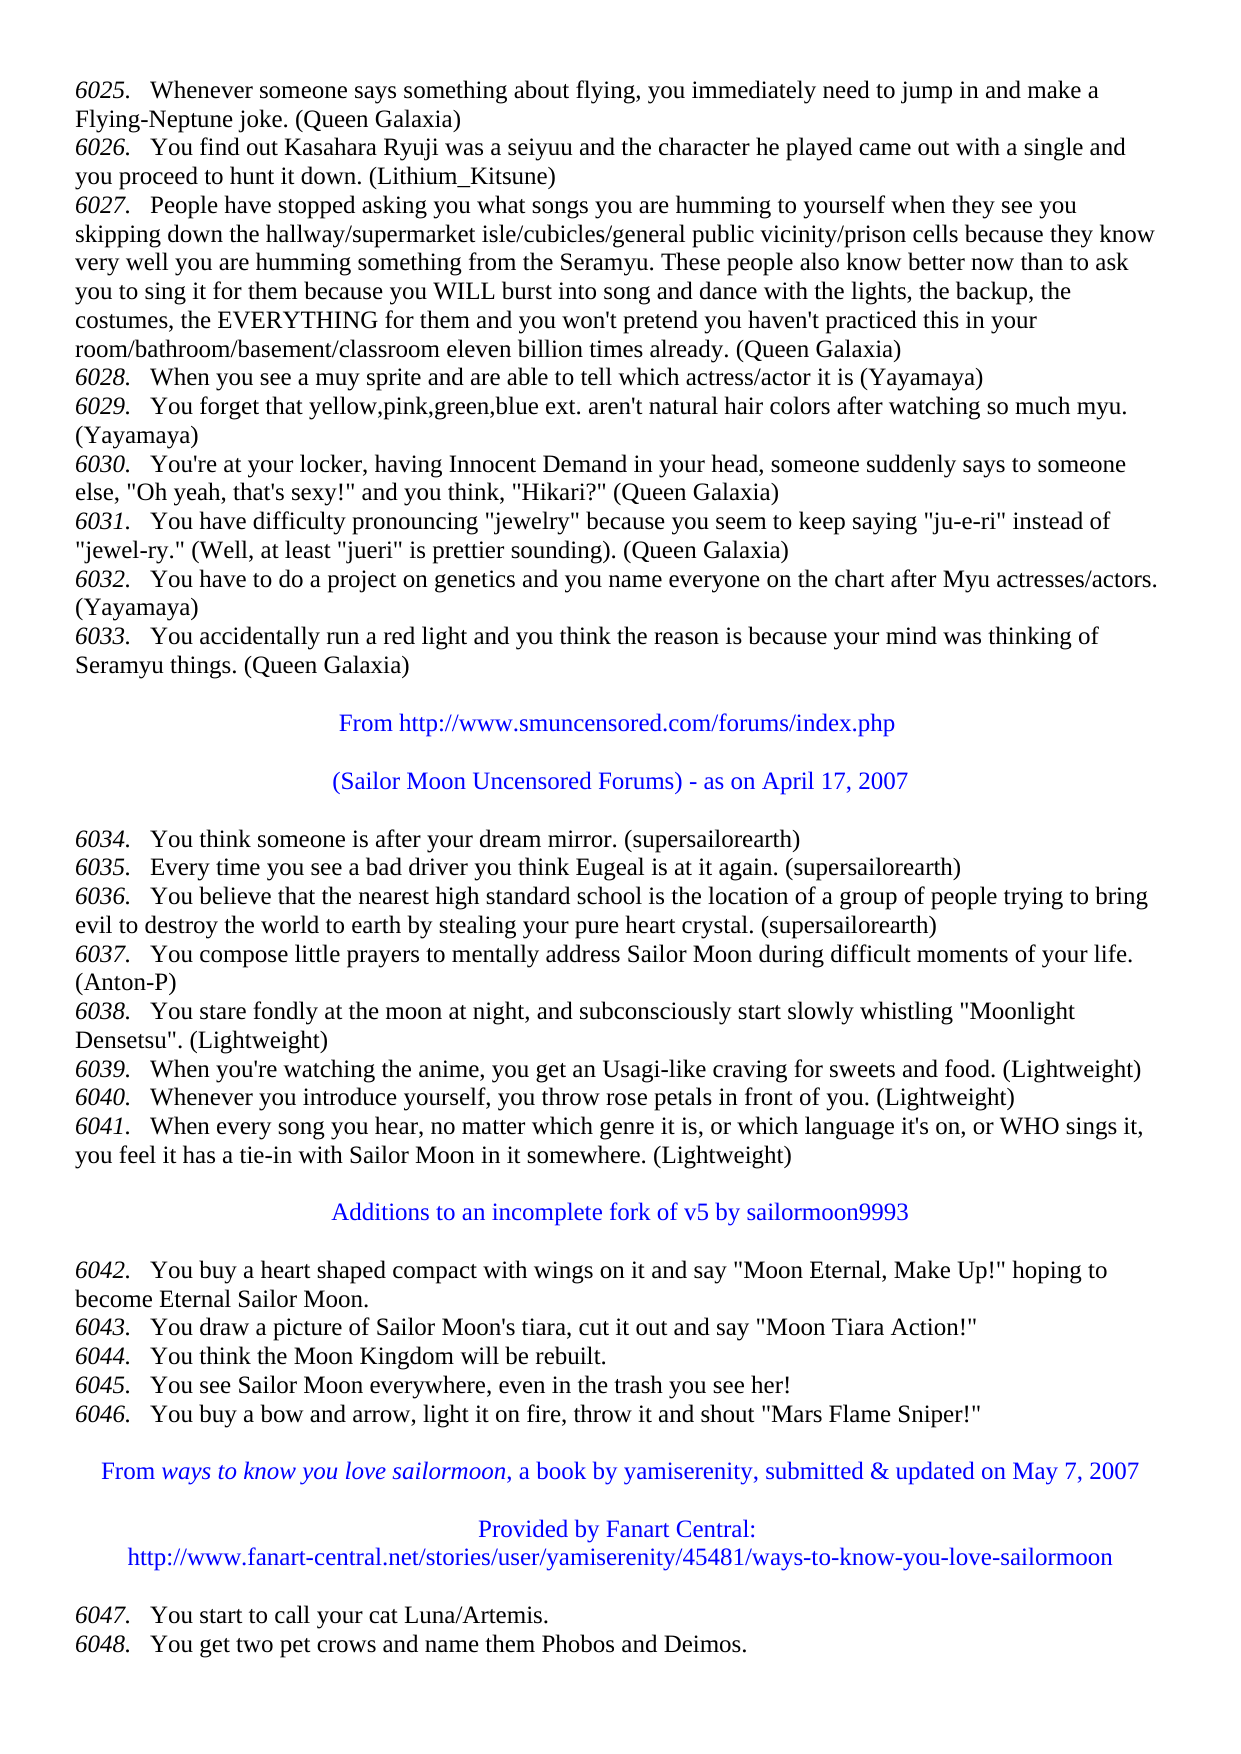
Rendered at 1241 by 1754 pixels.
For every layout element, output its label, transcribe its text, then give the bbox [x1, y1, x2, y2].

text From ways to know you love sailormoon, a book by yamiserenity, submitted & updated on May 7, 2007 [75, 1456, 1165, 1485]
text Provided by Fanart Central: [75, 1514, 1165, 1542]
text Additions to an incomplete fork of v5 by sailormoon9993 [75, 1197, 1165, 1226]
list Whenever you introduce yourself, you throw rose petals in front of you. (Lightweight) [75, 1082, 1165, 1111]
list Every time you see a bad driver you think Eugeal is at it again. (supersailorearth) [75, 852, 1165, 881]
list You have to do a project on genetics and you name everyone on the chart after Myu actresses/actors. (Yayamaya) [75, 564, 1165, 621]
list You're at your locker, having Innocent Demand in your head, someone suddenly says to someone else, "Oh yeah, that's sexy!" and you think, "Hikari?" (Queen Galaxia) [75, 449, 1165, 506]
list You believe that the nearest high standard school is the location of a group of people trying to bring evil to destroy the world to earth by stealing your pure heart crystal. (supersailorearth) [75, 881, 1165, 939]
list You start to call your cat Luna/Artemis. [75, 1600, 1165, 1629]
list When you see a muy sprite and are able to tell which actress/actor it is (Yayamaya) [75, 362, 1165, 391]
list You stare fondly at the moon at night, and subconsciously start slowly whistling "Moonlight Densetsu". (Lightweight) [75, 996, 1165, 1054]
list You accidentally run a red light and you think the reason is because your mind was thinking of Seramyu things. (Queen Galaxia) [75, 621, 1165, 679]
list When you're watching the anime, you get an Usagi-like craving for sweets and food. (Lightweight) [75, 1054, 1165, 1082]
list You compose little prayers to mentally address Sailor Moon during difficult moments of your life. (Anton-P) [75, 939, 1165, 996]
text From http://www.smuncensored.com/forums/index.php [75, 708, 1165, 737]
list You buy a bow and arrow, light it on fire, throw it and shout "Mars Flame Sniper!" [75, 1399, 1165, 1427]
list You think the Moon Kingdom will be rebuilt. [75, 1341, 1165, 1370]
list You forget that yellow,pink,green,blue ext. aren't natural hair colors after watching so much myu. (Yayamaya) [75, 391, 1165, 449]
list Whenever someone says something about flying, you immediately need to jump in and make a Flying-Neptune joke. (Queen Galaxia) [75, 75, 1165, 132]
list When every song you hear, no matter which genre it is, or which language it's on, or WHO sings it, you feel it has a tie-in with Sailor Moon in it somewhere. (Lightweight) [75, 1111, 1165, 1169]
text http://www.fanart-central.net/stories/user/yamiserenity/45481/ways-to-know-you-love-sailormoon [75, 1542, 1165, 1571]
list People have stopped asking you what songs you are humming to yourself when they see you skipping down the hallway/supermarket isle/cubicles/general public vicinity/prison cells because they know very well you are humming something from the Seramyu. These people also know better now than to ask you to sing it for them because you WILL burst into song and dance with the lights, the backup, the costumes, the EVERYTHING for them and you won't pretend you haven't practiced this in your room/bathroom/basement/classroom eleven billion times already. (Queen Galaxia) [75, 190, 1165, 362]
list You get two pet crows and name them Phobos and Deimos. [75, 1629, 1165, 1657]
list You have difficulty pronouncing "jewelry" because you seem to keep saying "ju-e-ri" instead of "jewel-ry." (Well, at least "jueri" is prettier sounding). (Queen Galaxia) [75, 506, 1165, 564]
list You see Sailor Moon everywhere, even in the trash you see her! [75, 1370, 1165, 1399]
list You buy a heart shaped compact with wings on it and say "Moon Eternal, Make Up!" hoping to become Eternal Sailor Moon. [75, 1255, 1165, 1312]
list You draw a picture of Sailor Moon's tiara, cut it out and say "Moon Tiara Action!" [75, 1312, 1165, 1341]
text (Sailor Moon Uncensored Forums) - as on April 17, 2007 [75, 766, 1165, 794]
list You think someone is after your dream mirror. (supersailorearth) [75, 824, 1165, 852]
list You find out Kasahara Ryuji was a seiyuu and the character he played came out with a single and you proceed to hunt it down. (Lithium_Kitsune) [75, 132, 1165, 190]
